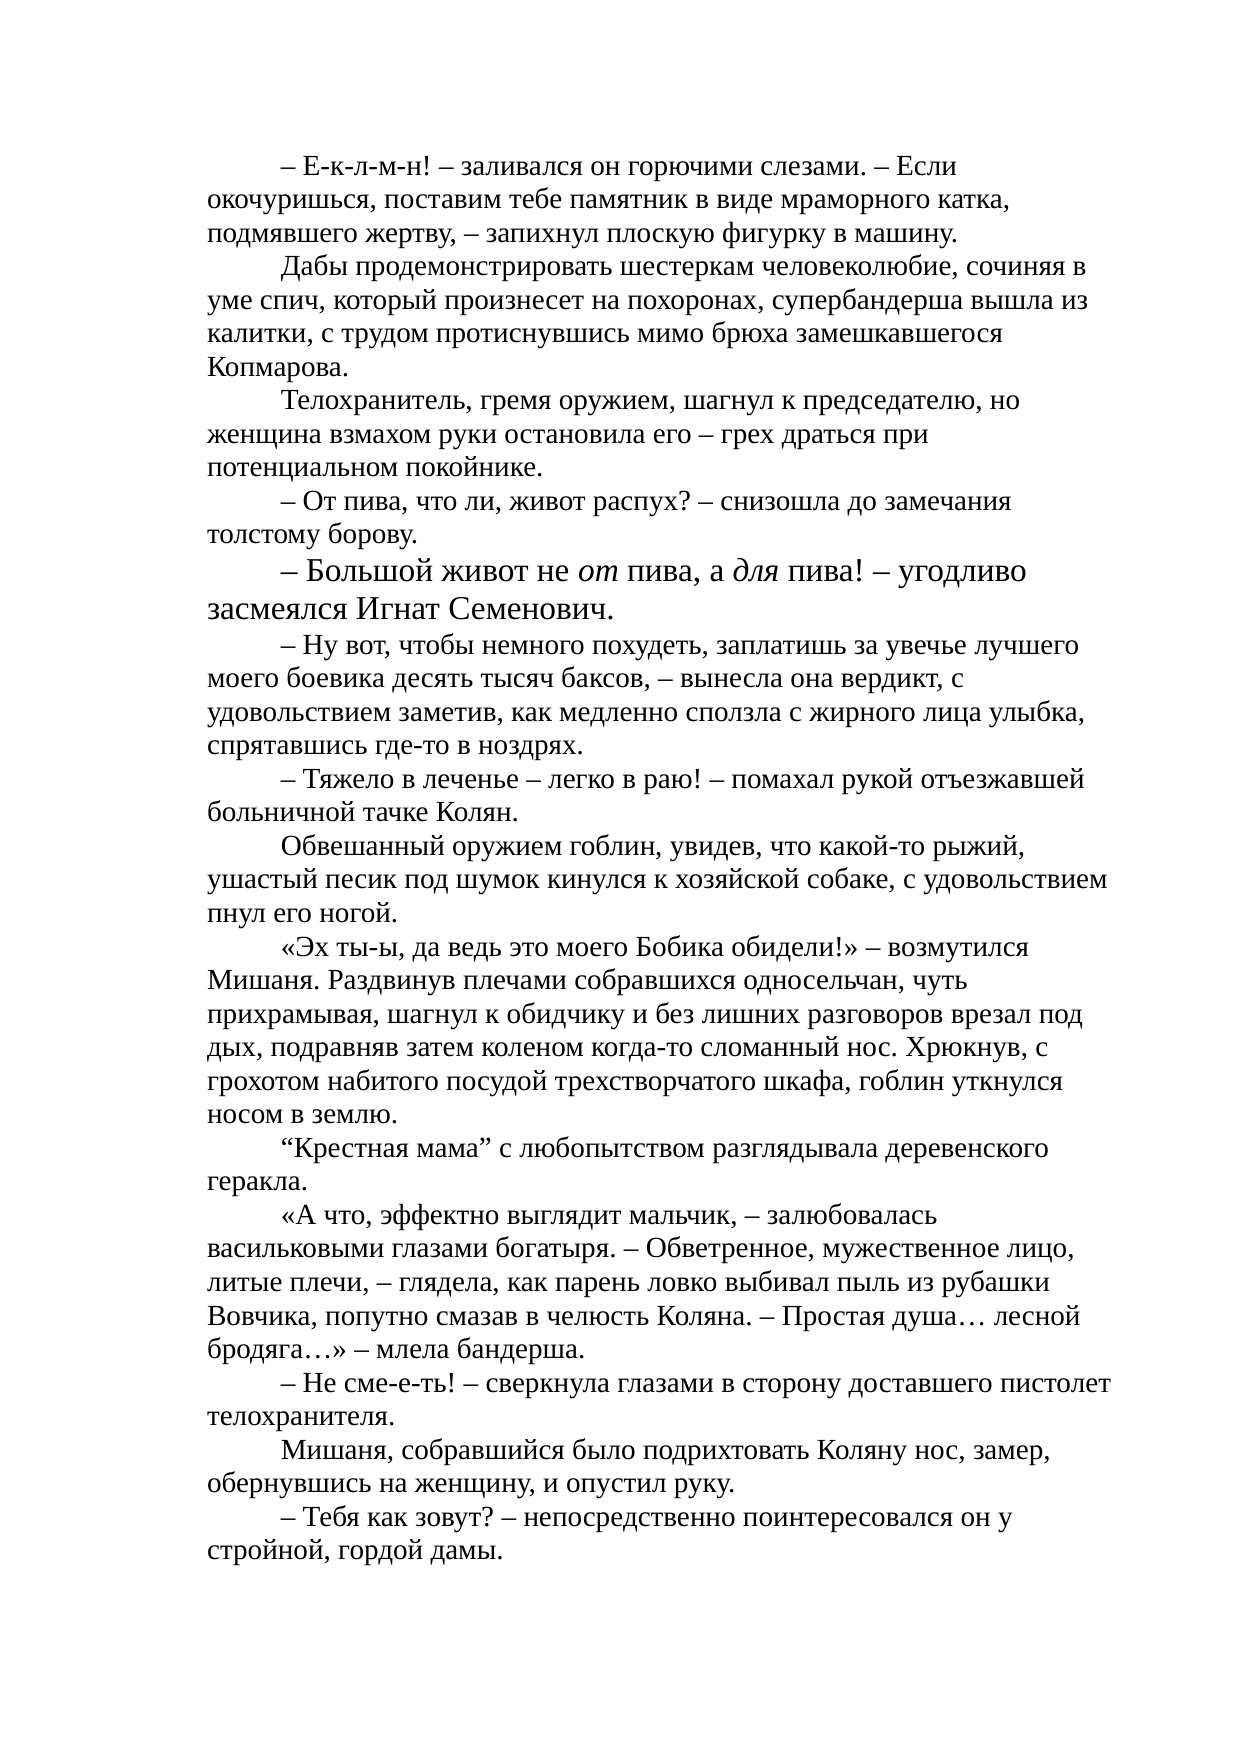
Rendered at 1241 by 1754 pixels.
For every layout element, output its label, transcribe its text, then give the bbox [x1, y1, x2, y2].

text – Тяжело в леченье – легко в раю! – помахал рукой отъезжавшей больничной тачке Колян. [207, 761, 1122, 828]
text – Тебя как зовут? – непосредственно поинтересовался он у стройной, гордой дамы. [207, 1499, 1122, 1566]
text «А что, эффектно выглядит мальчик, – залюбовалась васильковыми глазами богатыря. – Обветренное, мужественное лицо, литые плечи, – глядела, как парень ловко выбивал пыль из рубашки Вовчика, попутно смазав в челюсть Коляна. – Простая душа… лесной бродяга…» – млела бандерша. [207, 1197, 1122, 1365]
text – Большой живот не от пива, а для пива! – угодливо засмеялся Игнат Семенович. [207, 550, 1122, 627]
text – Ну вот, чтобы немного похудеть, заплатишь за увечье лучшего моего боевика десять тысяч баксов, – вынесла она вердикт, с удовольствием заметив, как медленно сползла с жирного лица улыбка, спрятавшись где-то в ноздрях. [207, 627, 1122, 761]
text “Крестная мама” с любопытством разглядывала деревенского геракла. [207, 1130, 1122, 1197]
text – Е-к-л-м-н! – заливался он горючими слезами. – Если окочуришься, поставим тебе памятник в виде мраморного катка, подмявшего жертву, – запихнул плоскую фигурку в машину. [207, 148, 1122, 248]
text Телохранитель, гремя оружием, шагнул к председателю, но женщина взмахом руки остановила его – грех драться при потенциальном покойнике. [207, 382, 1122, 483]
text – От пива, что ли, живот распух? – снизошла до замечания толстому борову. [207, 483, 1122, 550]
text Мишаня, собравшийся было подрихтовать Коляну нос, замер, обернувшись на женщину, и опустил руку. [207, 1432, 1122, 1499]
text – Не сме-е-ть! – сверкнула глазами в сторону доставшего пистолет телохранителя. [207, 1365, 1122, 1432]
text Дабы продемонстрировать шестеркам человеколюбие, сочиняя в уме спич, который произнесет на похоронах, супербандерша вышла из калитки, с трудом протиснувшись мимо брюха замешкавшегося Копмарова. [207, 248, 1122, 382]
text Обвешанный оружием гоблин, увидев, что какой-то рыжий, ушастый песик под шумок кинулся к хозяйской собаке, с удовольствием пнул его ногой. [207, 828, 1122, 929]
text «Эх ты-ы, да ведь это моего Бобика обидели!» – возмутился Мишаня. Раздвинув плечами собравшихся односельчан, чуть прихрамывая, шагнул к обидчику и без лишних разговоров врезал под дых, подравняв затем коленом когда-то сломанный нос. Хрюкнув, с грохотом набитого посудой трехстворчатого шкафа, гоблин уткнулся носом в землю. [207, 929, 1122, 1130]
